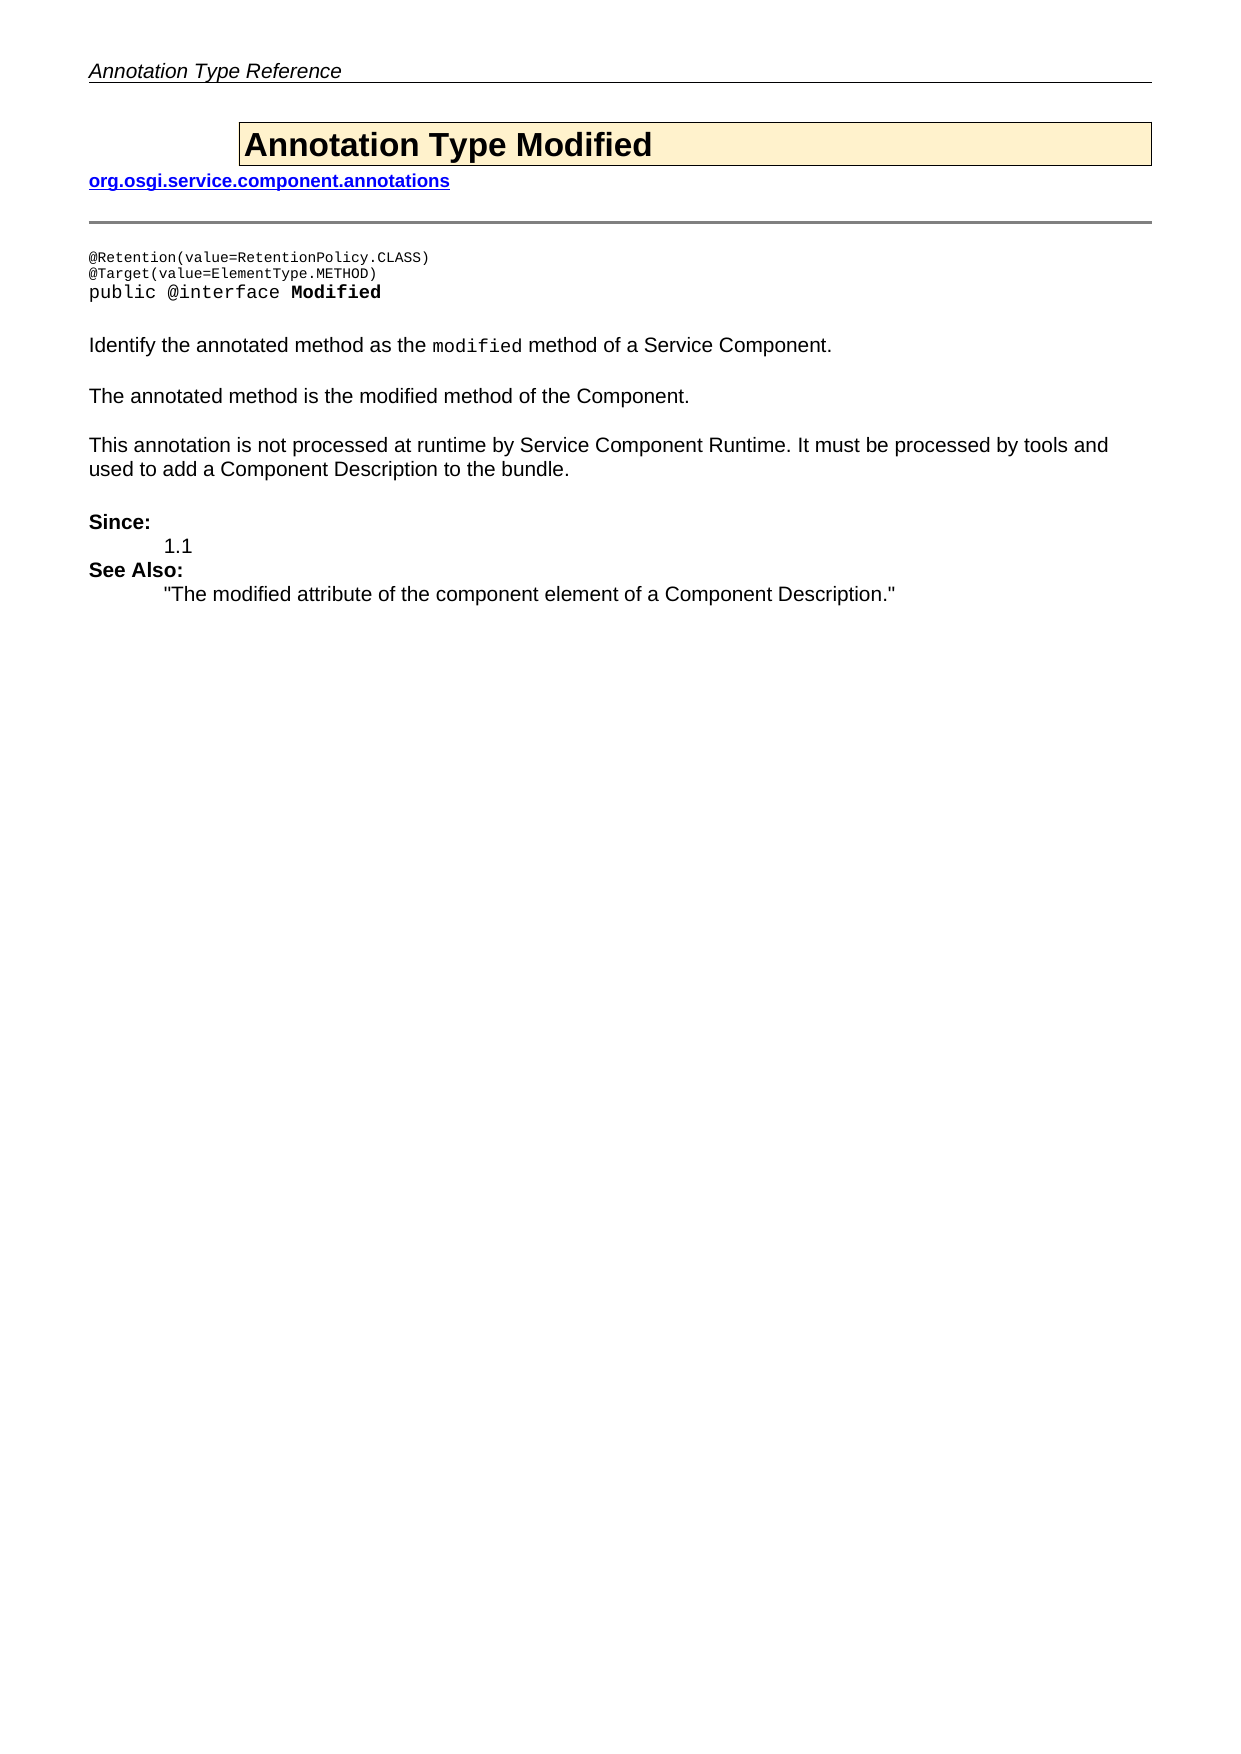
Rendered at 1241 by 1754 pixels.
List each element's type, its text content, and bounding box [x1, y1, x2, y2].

text Since: [88, 509, 1152, 533]
subtitle Annotation Type Modified [240, 123, 1151, 165]
text See Also: [88, 557, 1152, 581]
text org.osgi.service.component.annotations [88, 170, 1152, 191]
text The annotated method is the modified method of the Component. [88, 383, 1152, 407]
text @Retention(value=RetentionPolicy.CLASS) @Target(value=ElementType.METHOD) public @interface Modified [88, 250, 1152, 304]
text "The modified attribute of the component element of a Component Description." [163, 581, 1152, 605]
text Identify the annotated method as the modified method of a Service Component. [88, 333, 1152, 358]
text 1.1 [163, 533, 1152, 557]
text This annotation is not processed at runtime by Service Component Runtime. It must be processed by tools and used to add a Component Description to the bundle. [88, 432, 1152, 480]
